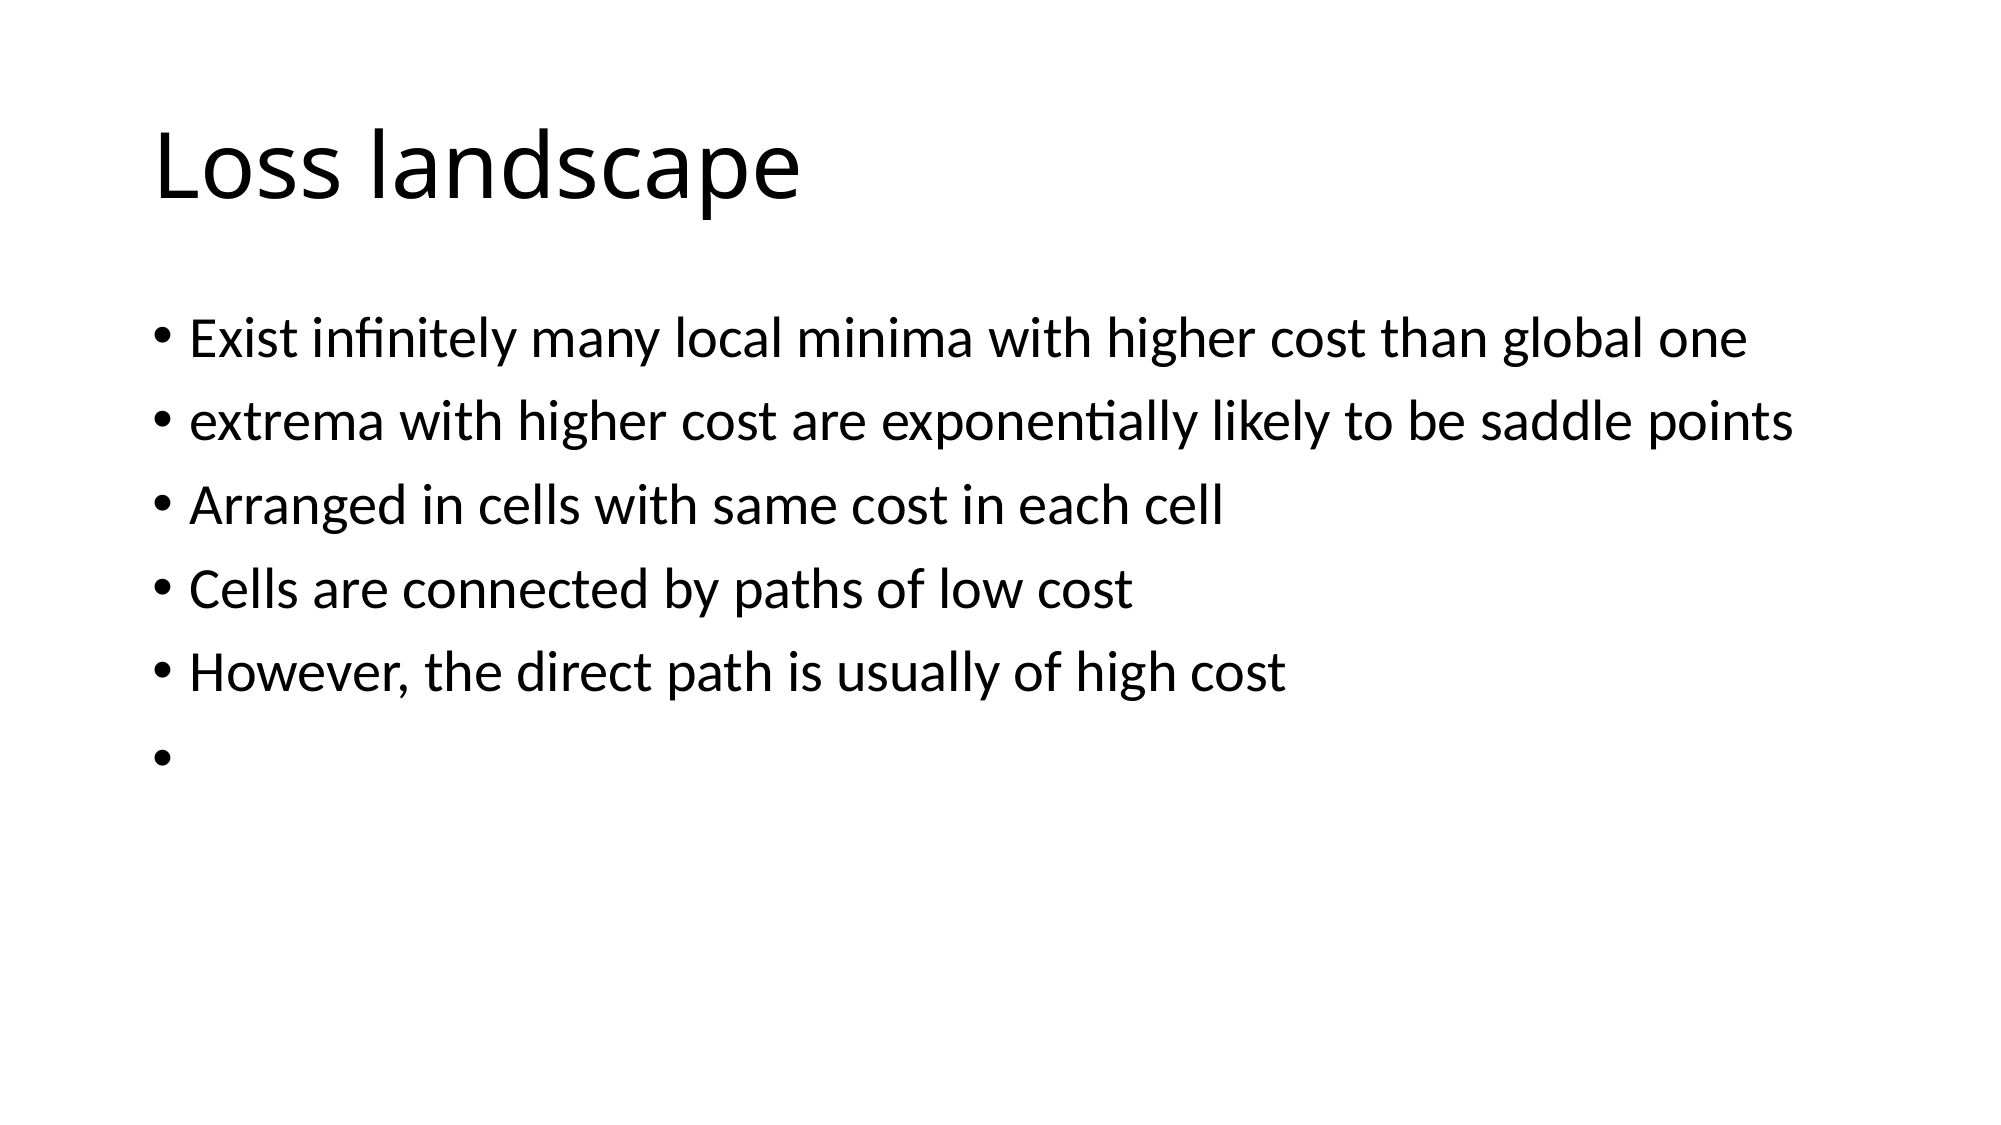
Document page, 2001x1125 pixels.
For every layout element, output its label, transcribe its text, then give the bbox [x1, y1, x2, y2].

list Exist infinitely many local minima with higher cost than global one extrema with higher cost are exponentially likely to be saddle points Arranged in cells with same cost in each cell Cells are connected by paths of low cost However, the direct path is usually of high cost [137, 299, 1863, 1014]
title Loss landscape [137, 59, 1863, 278]
